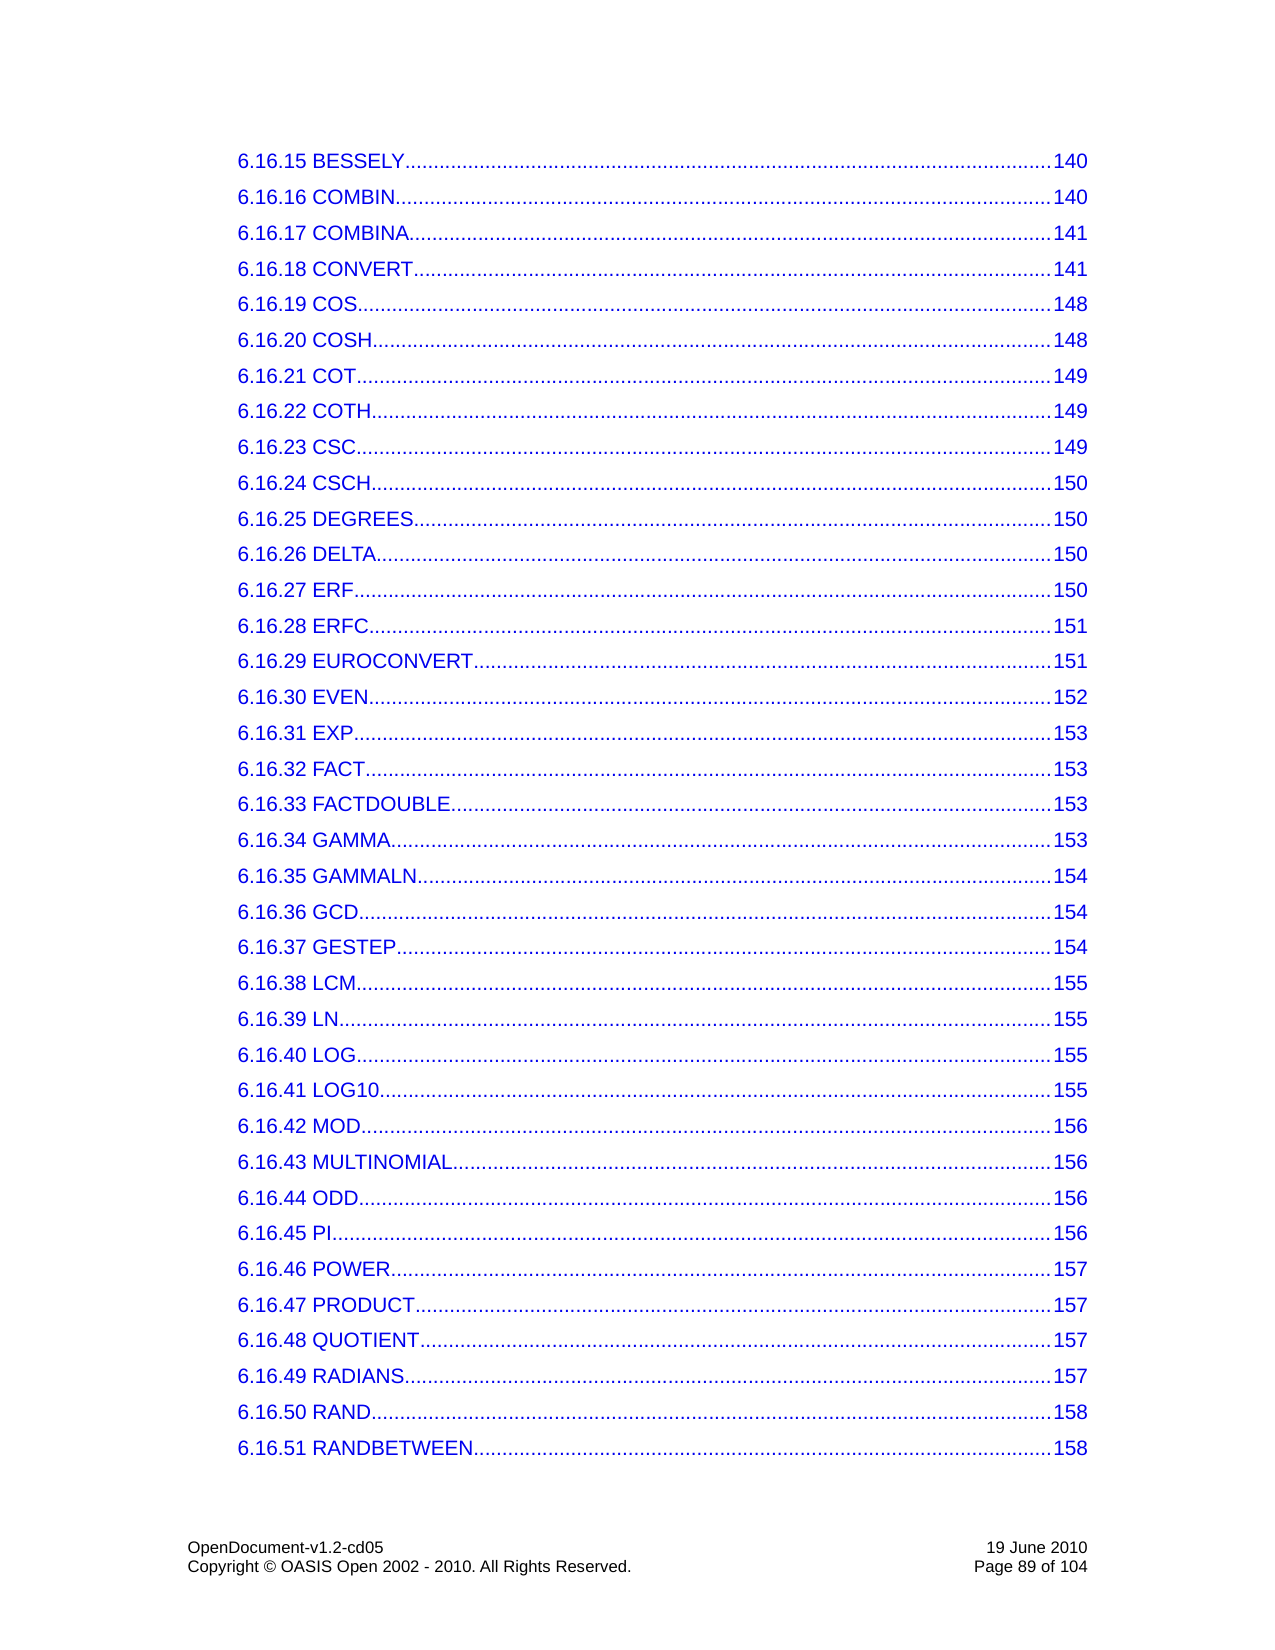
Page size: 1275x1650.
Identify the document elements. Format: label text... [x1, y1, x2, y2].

text 6.16.30 EVEN 152 [237, 686, 1088, 709]
text 6.16.35 GAMMALN 154 [237, 864, 1088, 888]
text 6.16.31 EXP 153 [237, 722, 1088, 745]
text 6.16.34 GAMMA 153 [237, 829, 1088, 852]
text 6.16.28 ERFC 151 [237, 614, 1088, 638]
text 6.16.37 GESTEP 154 [237, 936, 1088, 959]
text 6.16.23 CSC 149 [237, 436, 1088, 459]
text 6.16.42 MOD 156 [237, 1115, 1088, 1138]
text 6.16.36 GCD 154 [237, 900, 1088, 923]
text 6.16.19 COS 148 [237, 293, 1088, 316]
text 6.16.33 FACTDOUBLE 153 [237, 793, 1088, 816]
text 6.16.41 LOG10 155 [237, 1079, 1088, 1102]
text 6.16.32 FACT 153 [237, 757, 1088, 781]
text 6.16.38 LCM 155 [237, 972, 1088, 995]
text 6.16.51 RANDBETWEEN 158 [237, 1436, 1088, 1459]
text 6.16.21 COT 149 [237, 364, 1088, 388]
text 6.16.26 DELTA 150 [237, 543, 1088, 566]
text 6.16.39 LN 155 [237, 1007, 1088, 1031]
text 6.16.45 PI 156 [237, 1222, 1088, 1245]
text 6.16.48 QUOTIENT 157 [237, 1329, 1088, 1352]
text 6.16.17 COMBINA 141 [237, 221, 1088, 245]
text 6.16.49 RADIANS 157 [237, 1365, 1088, 1388]
text 6.16.46 POWER 157 [237, 1258, 1088, 1281]
text 6.16.15 BESSELY 140 [237, 150, 1088, 173]
text 6.16.50 RAND 158 [237, 1401, 1088, 1424]
text 6.16.47 PRODUCT 157 [237, 1293, 1088, 1317]
text 6.16.40 LOG 155 [237, 1043, 1088, 1066]
text 6.16.43 MULTINOMIAL 156 [237, 1150, 1088, 1174]
text 6.16.24 CSCH 150 [237, 472, 1088, 495]
text 6.16.29 EUROCONVERT 151 [237, 650, 1088, 673]
text 6.16.20 COSH 148 [237, 329, 1088, 352]
text 6.16.16 COMBIN 140 [237, 186, 1088, 209]
text 6.16.22 COTH 149 [237, 400, 1088, 423]
text 6.16.25 DEGREES 150 [237, 507, 1088, 531]
text 6.16.18 CONVERT 141 [237, 257, 1088, 280]
text 6.16.27 ERF 150 [237, 579, 1088, 602]
text 6.16.44 ODD 156 [237, 1186, 1088, 1209]
